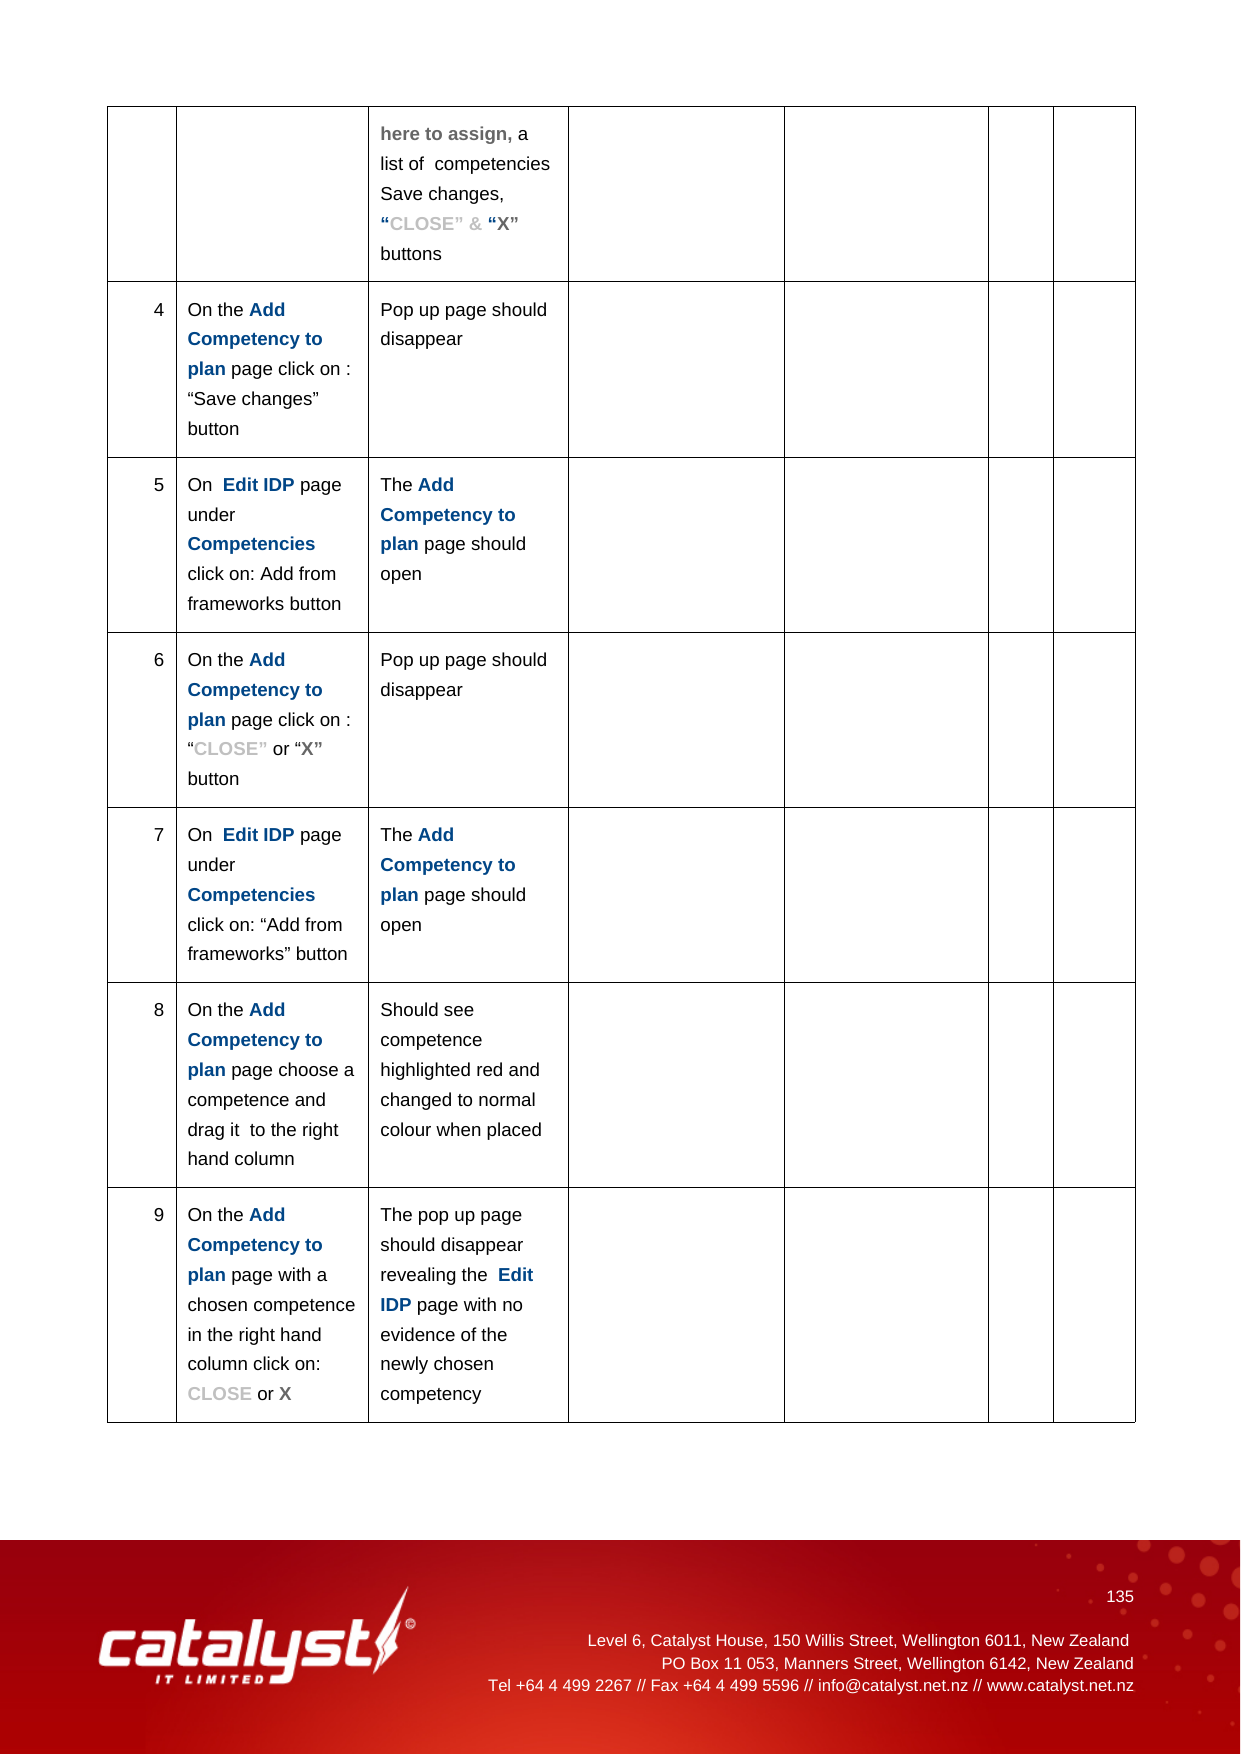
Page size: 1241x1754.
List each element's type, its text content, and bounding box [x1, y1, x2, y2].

table_cell [785, 983, 988, 1187]
table_cell [785, 1188, 988, 1422]
table_cell The pop up page should disappear revealing the Edit IDP page with no evidence of the newly chosen competency [369, 1188, 568, 1422]
table_cell [1054, 633, 1135, 807]
table_cell On Edit IDP page under Competencies click on: “Add from frameworks” button [177, 808, 368, 982]
table_cell [569, 458, 784, 632]
table_cell [569, 808, 784, 982]
table_cell [989, 1188, 1053, 1422]
table_cell [1054, 1188, 1135, 1422]
table_cell [989, 983, 1053, 1187]
table_cell [989, 633, 1053, 807]
table_cell [989, 458, 1053, 632]
table_cell 7 [108, 808, 176, 982]
table_cell [989, 107, 1053, 281]
table_cell [569, 983, 784, 1187]
table_cell [1054, 107, 1135, 281]
table_cell On the Add Competency to plan page choose a competence and drag it to the right hand column [177, 983, 368, 1187]
table_cell [569, 1188, 784, 1422]
table_cell The Add Competency to plan page should open [369, 458, 568, 632]
table_cell [785, 458, 988, 632]
table_cell [785, 633, 988, 807]
picture [0, 1540, 1241, 1754]
table_cell 6 [108, 633, 176, 807]
table_cell [1054, 983, 1135, 1187]
table_cell Pop up page should disappear [369, 633, 568, 807]
table_cell Should see competence highlighted red and changed to normal colour when placed [369, 983, 568, 1187]
table_cell [569, 633, 784, 807]
table_cell On the Add Competency to plan page with a chosen competence in the right hand column click on: CLOSE or X [177, 1188, 368, 1422]
table_cell 4 [108, 282, 176, 457]
table_cell On the Add Competency to plan page click on : “CLOSE” or “X” button [177, 633, 368, 807]
table_cell [569, 107, 784, 281]
table_cell [177, 107, 368, 281]
table_cell On Edit IDP page under Competencies click on: Add from frameworks button [177, 458, 368, 632]
table_cell [785, 282, 988, 457]
table_cell [1054, 282, 1135, 457]
table_cell [785, 107, 988, 281]
table_cell [989, 282, 1053, 457]
table_cell [1054, 808, 1135, 982]
table_cell here to assign, a list of competencies Save changes, “CLOSE” & “X” buttons [369, 107, 568, 281]
table_cell [785, 808, 988, 982]
table_cell [989, 808, 1053, 982]
table_cell 8 [108, 983, 176, 1187]
table_cell The Add Competency to plan page should open [369, 808, 568, 982]
table_cell [569, 282, 784, 457]
table_cell Pop up page should disappear [369, 282, 568, 457]
table_cell On the Add Competency to plan page click on : “Save changes” button [177, 282, 368, 457]
table_cell [108, 107, 176, 281]
table_cell 9 [108, 1188, 176, 1422]
table_cell [1054, 458, 1135, 632]
table_cell 5 [108, 458, 176, 632]
